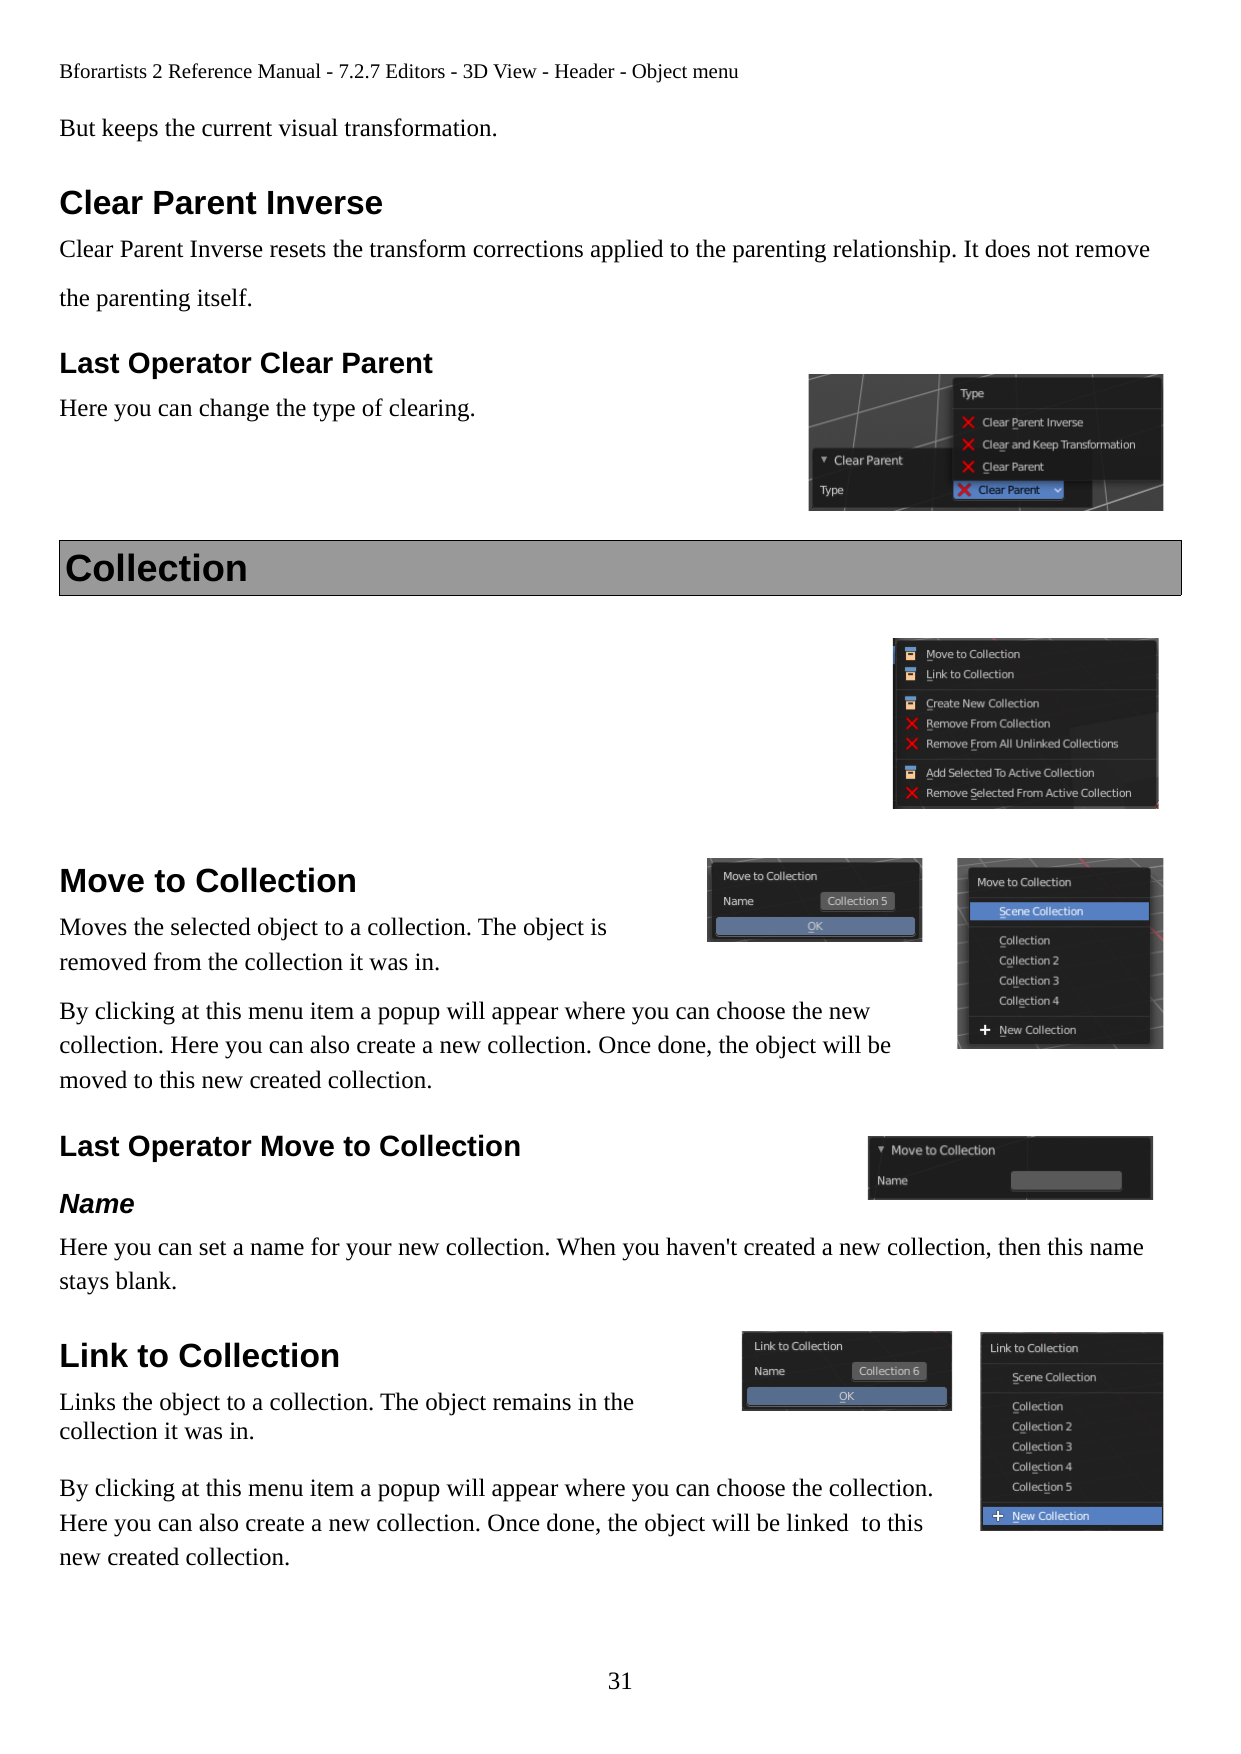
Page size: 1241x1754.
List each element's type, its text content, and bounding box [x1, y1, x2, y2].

picture [980, 1332, 1164, 1531]
subtitle [1164, 861, 1181, 900]
text Moves the selected object to a collection. The object is removed from the collection it was in. [59, 912, 957, 976]
subtitle Clear Parent Inverse [59, 182, 1181, 221]
text But keeps the current visual transformation. [59, 113, 1181, 141]
picture [892, 638, 1159, 809]
picture [808, 374, 1164, 511]
text Links the object to a collection. The object remains in the collection it was in. [59, 1387, 980, 1445]
picture [741, 1331, 953, 1411]
text Here you can set a name for your new collection. When you haven't created a new collection, then this name stays blank. [59, 1232, 1181, 1295]
subtitle Last Operator Move to Collection [59, 1128, 1181, 1162]
text Here you can change the type of clearing. [59, 393, 808, 421]
table_header Collection [60, 541, 1181, 595]
text By clicking at this menu item a popup will appear where you can choose the collection. Here you can also create a new collection. Once done, the object will be linked to this new created collection. [59, 1473, 1181, 1571]
subtitle Last Operator Clear Parent [59, 346, 1181, 380]
picture [957, 858, 1164, 1049]
picture [867, 1136, 1154, 1200]
text By clicking at this menu item a popup will appear where you can choose the new collection. Here you can also create a new collection. Once done, the object will be moved to this new created collection. [59, 996, 1181, 1094]
subtitle [923, 861, 957, 900]
picture [707, 858, 923, 942]
text Clear Parent Inverse resets the transform corrections applied to the parenting relationship. It does not remove [59, 234, 1181, 262]
subtitle Link to Collection [59, 1336, 741, 1375]
subtitle [1164, 1336, 1181, 1375]
text the parenting itself. [59, 283, 1181, 311]
subtitle Name [59, 1187, 1181, 1219]
subtitle Move to Collection [59, 861, 707, 900]
subtitle [953, 1336, 980, 1375]
